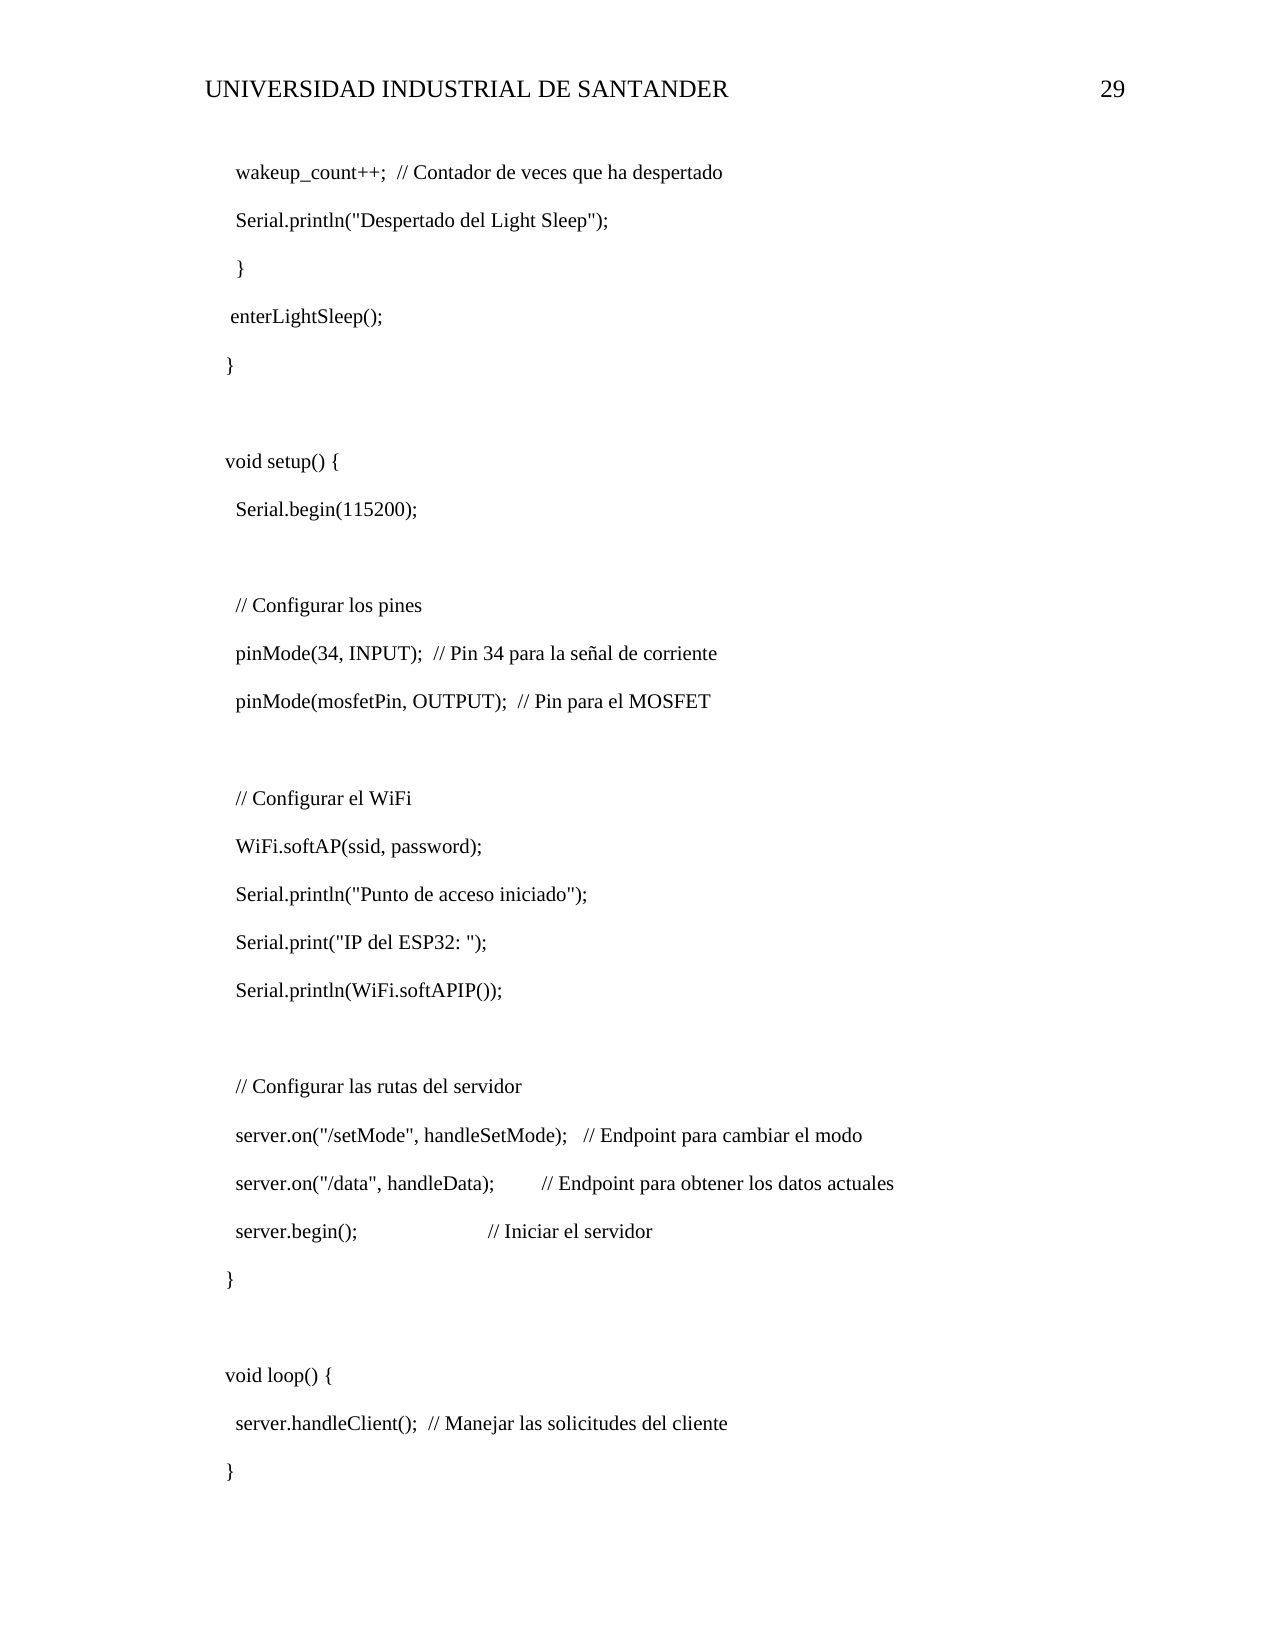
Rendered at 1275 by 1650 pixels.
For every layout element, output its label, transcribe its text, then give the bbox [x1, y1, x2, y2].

text } [150, 1267, 1125, 1291]
text } [150, 256, 1125, 280]
text pinMode(34, INPUT); // Pin 34 para la señal de corriente [150, 641, 1125, 665]
text pinMode(mosfetPin, OUTPUT); // Pin para el MOSFET [150, 689, 1125, 713]
text wakeup_count++; // Contador de veces que ha despertado [150, 160, 1125, 184]
text Serial.println("Despertado del Light Sleep"); [150, 208, 1125, 232]
text WiFi.softAP(ssid, password); [150, 834, 1125, 858]
text server.handleClient(); // Manejar las solicitudes del cliente [150, 1411, 1125, 1435]
text Serial.print("IP del ESP32: "); [150, 930, 1125, 954]
text Serial.println("Punto de acceso iniciado"); [150, 882, 1125, 906]
text // Configurar las rutas del servidor [150, 1074, 1125, 1098]
text // Configurar el WiFi [150, 786, 1125, 810]
text } [150, 353, 1125, 377]
text void loop() { [150, 1363, 1125, 1387]
text // Configurar los pines [150, 593, 1125, 617]
text enterLightSleep(); [150, 304, 1125, 328]
text void setup() { [150, 449, 1125, 473]
text server.on("/setMode", handleSetMode); // Endpoint para cambiar el modo [150, 1123, 1125, 1147]
text Serial.begin(115200); [150, 497, 1125, 521]
text Serial.println(WiFi.softAPIP()); [150, 978, 1125, 1002]
text server.on("/data", handleData); // Endpoint para obtener los datos actuales [150, 1171, 1125, 1195]
text } [150, 1459, 1125, 1483]
text server.begin(); // Iniciar el servidor [150, 1219, 1125, 1243]
